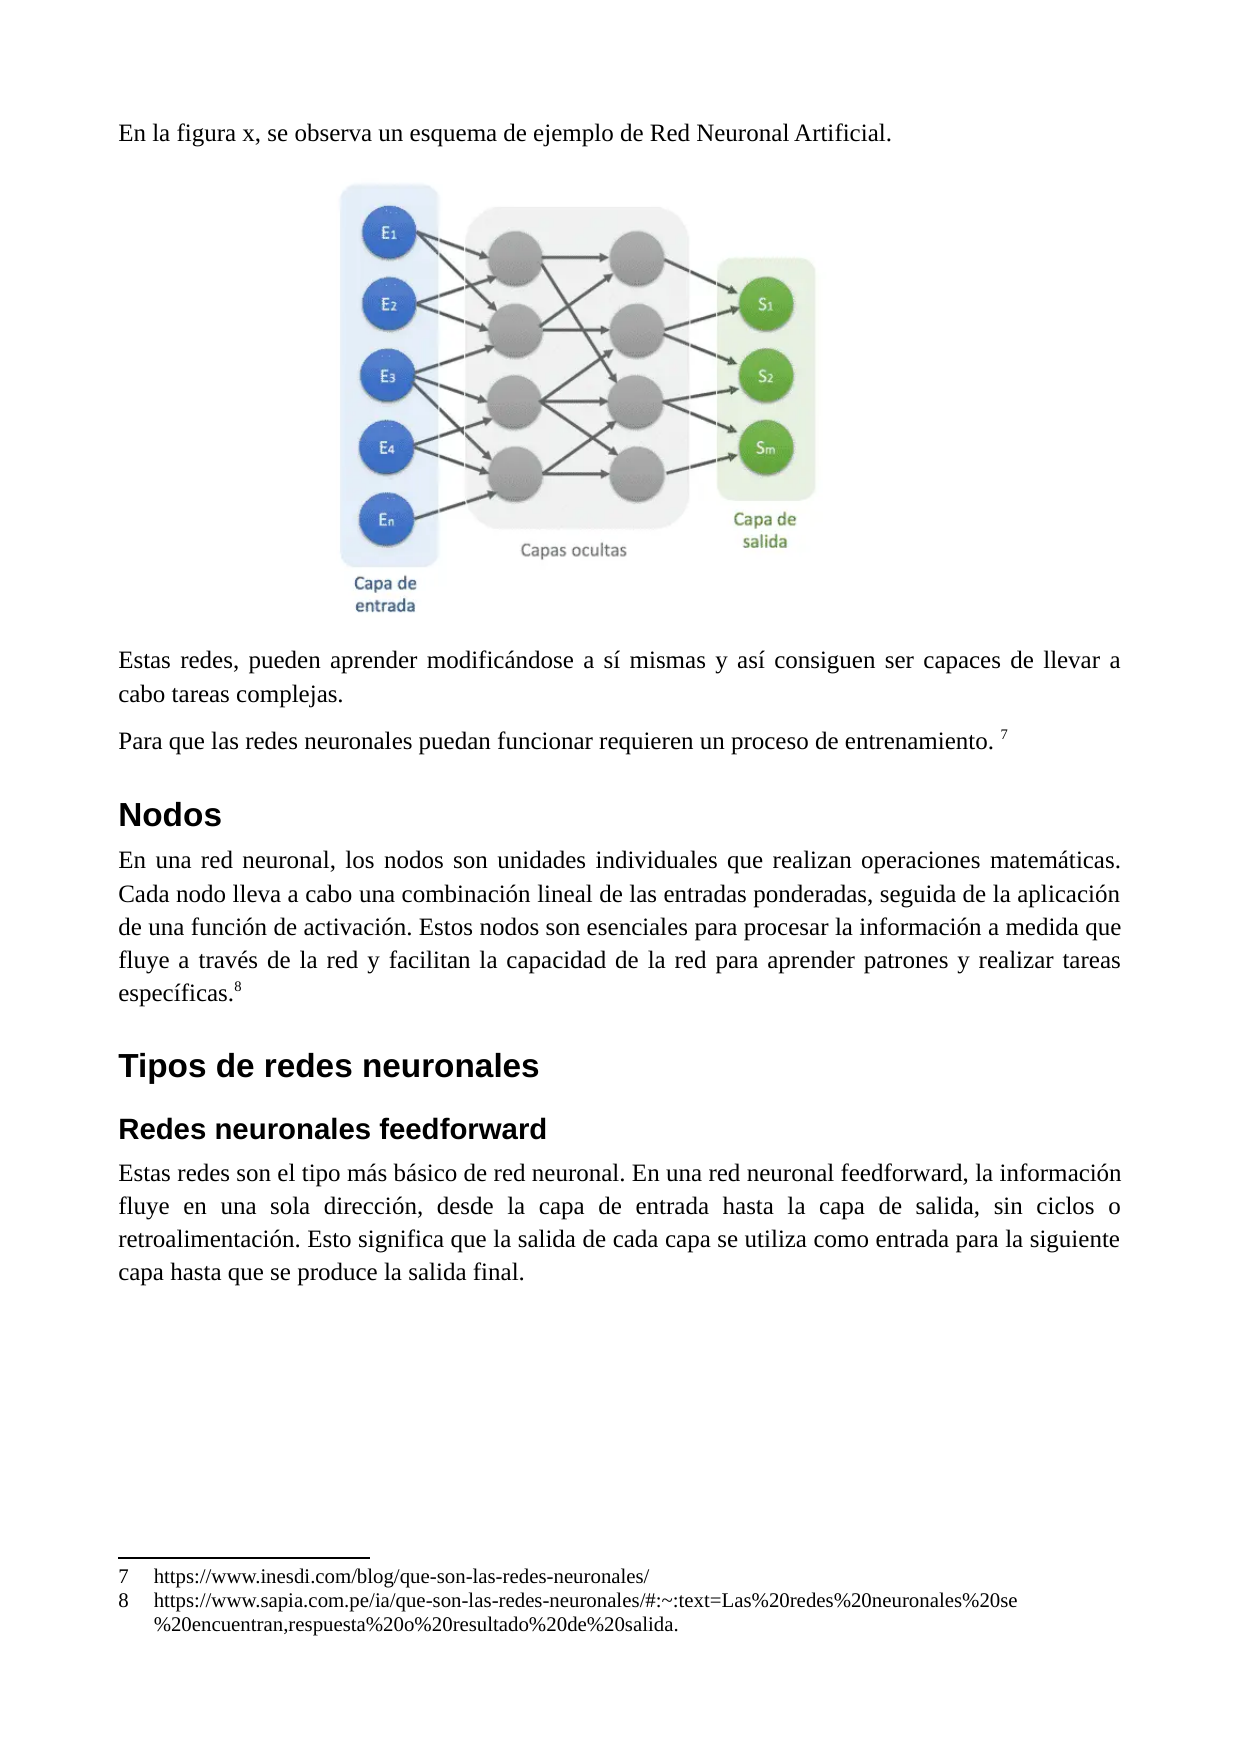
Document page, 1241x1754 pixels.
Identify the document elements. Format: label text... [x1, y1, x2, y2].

text Estas redes, pueden aprender modificándose a sí mismas y así consiguen ser capaces de llevar a cabo tareas complejas. [118, 646, 1122, 707]
text En una red neuronal, los nodos son unidades individuales que realizan operaciones matemáticas. Cada nodo lleva a cabo una combinación lineal de las entradas ponderadas, seguida de la aplicación de una función de activación. Estos nodos son esenciales para procesar la información a medida que fluye a través de la red y facilitan la capacidad de la red para aprender patrones y realizar tareas específicas. [118, 846, 1122, 1006]
text https://www.sapia.com.pe/ia/que-son-las-redes-neuronales/#:~:text=Las%20redes%20neuronales%20se%20encuentran,respuesta%20o%20resultado%20de%20salida. [118, 1588, 1122, 1636]
text https://www.inesdi.com/blog/que-son-las-redes-neuronales/ [118, 1564, 1122, 1588]
subtitle Tipos de redes neuronales [118, 1046, 1122, 1084]
subtitle Nodos [118, 795, 1122, 833]
text En la figura x, se observa un esquema de ejemplo de Red Neuronal Artificial. [118, 118, 1122, 147]
subtitle Redes neuronales feedforward [118, 1112, 1122, 1145]
picture [333, 178, 827, 618]
text Para que las redes neuronales puedan funcionar requieren un proceso de entrenamiento. [118, 726, 1122, 755]
text Estas redes son el tipo más básico de red neuronal. En una red neuronal feedforward, la información fluye en una sola dirección, desde la capa de entrada hasta la capa de salida, sin ciclos o retroalimentación. Esto significa que la salida de cada capa se utiliza como entrada para la siguiente capa hasta que se produce la salida final. [118, 1158, 1122, 1286]
